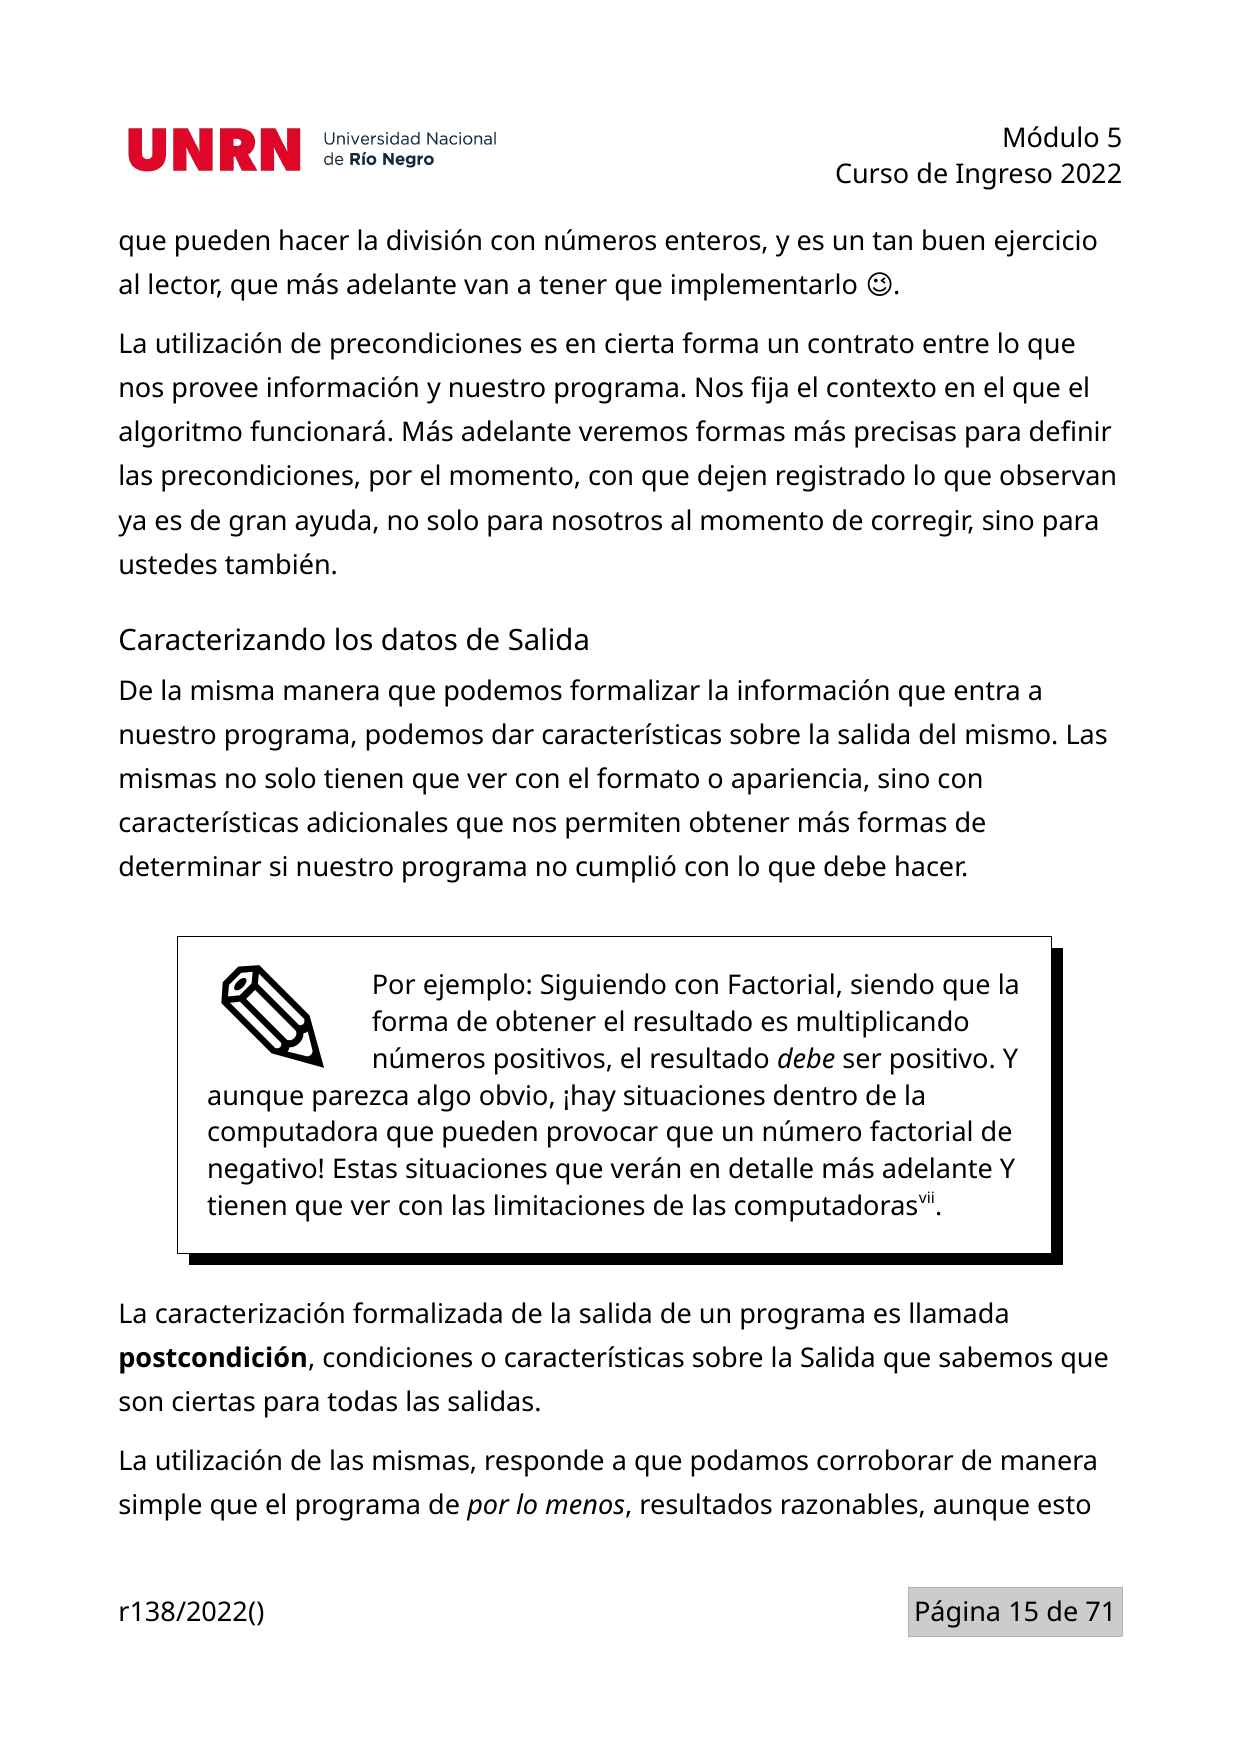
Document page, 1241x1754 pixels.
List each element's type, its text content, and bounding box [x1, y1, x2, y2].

text La caracterización formalizada de la salida de un programa es llamada postcondición, condiciones o características sobre la Salida que sabemos que son ciertas para todas las salidas. [118, 1294, 1122, 1419]
text La utilización de las mismas, responde a que podamos corroborar de manera simple que el programa de por lo menos, resultados razonables, aunque esto [118, 1441, 1122, 1522]
picture [118, 118, 505, 180]
text ✎Por ejemplo: Siguiendo con Factorial, siendo que la forma de obtener el resultado es multiplicando números positivos, el resultado debe ser positivo. Y aunque parezca algo obvio, ¡hay situaciones dentro de la computadora que pueden provocar que un número factorial de negativo! Estas situaciones que verán en detalle más adelante Y tienen que ver con las limitaciones de las computadoras. [178, 937, 1051, 1253]
text La utilización de precondiciones es en cierta forma un contrato entre lo que nos provee información y nuestro programa. Nos fija el contexto en el que el algoritmo funcionará. Más adelante veremos formas más precisas para definir las precondiciones, por el momento, con que dejen registrado lo que observan ya es de gran ayuda, no solo para nosotros al momento de corregir, sino para ustedes también. [118, 324, 1122, 582]
text que pueden hacer la división con números enteros, y es un tan buen ejercicio al lector, que más adelante van a tener que implementarlo 😉. [118, 221, 1122, 302]
text De la misma manera que podemos formalizar la información que entra a nuestro programa, podemos dar características sobre la salida del mismo. Las mismas no solo tienen que ver con el formato o apariencia, sino con características adicionales que nos permiten obtener más formas de determinar si nuestro programa no cumplió con lo que debe hacer. [118, 671, 1122, 884]
subtitle Caracterizando los datos de Salida [118, 618, 1122, 658]
